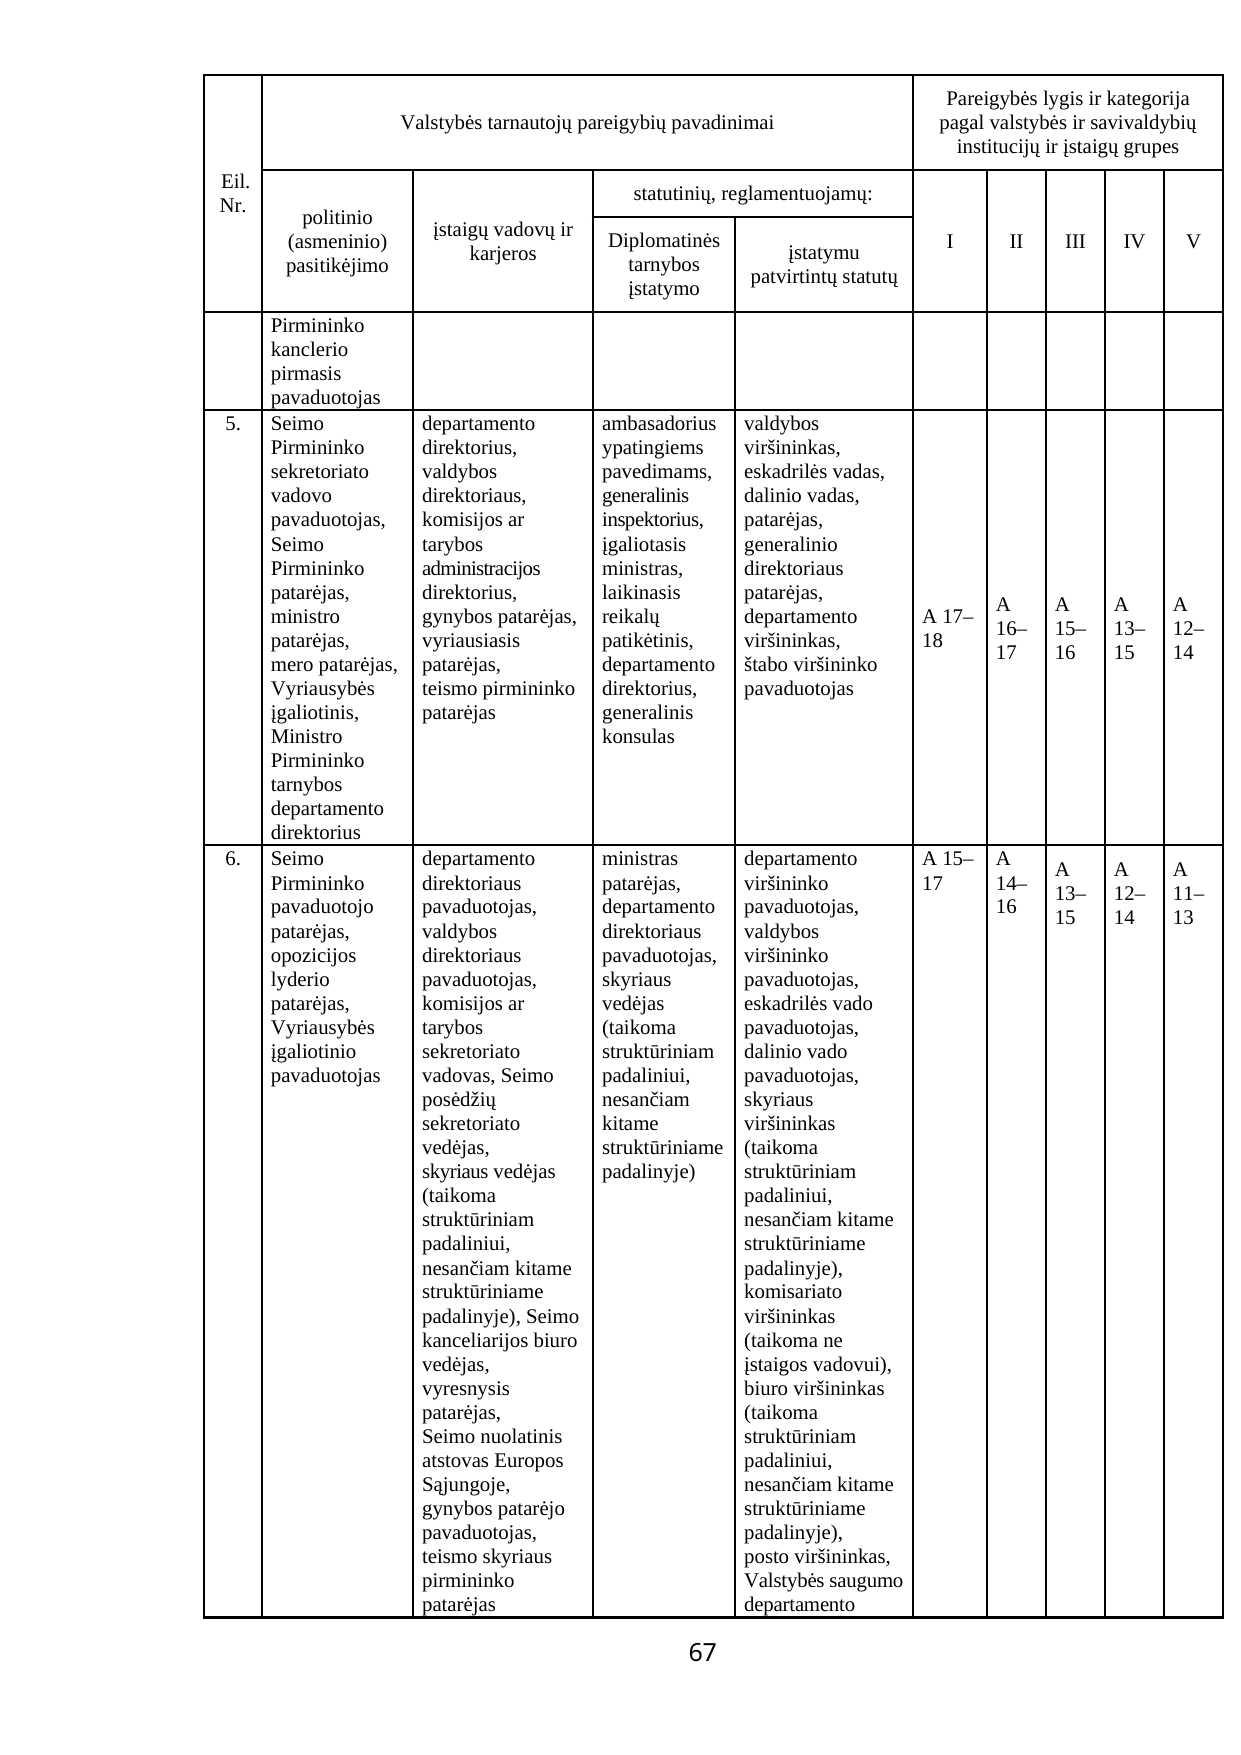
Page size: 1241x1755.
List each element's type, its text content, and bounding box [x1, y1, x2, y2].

table_cell IV [1106, 171, 1163, 311]
table_cell 5. [205, 411, 261, 844]
table_cell A 17–18 [914, 411, 986, 844]
table_cell [594, 313, 734, 409]
table_cell A 13–15 [1047, 846, 1104, 1616]
table_cell A 16–17 [988, 411, 1045, 844]
table_cell I [914, 171, 986, 311]
table_cell Pirmininko kanclerio pirmasis pavaduotojas [263, 313, 412, 409]
table_cell A 12–14 [1165, 411, 1222, 844]
table_cell 6. [205, 846, 261, 1616]
table_cell ministras patarėjas, departamento direktoriaus pavaduotojas, skyriaus vedėjas (taikoma struktūriniam padaliniui, nesančiam kitame struktūriniame padalinyje) [594, 846, 734, 1616]
table_cell A 12–14 [1106, 846, 1163, 1616]
table_header Pareigybės lygis ir kategorija pagal valstybės ir savivaldybių institucijų ir įstaigų grupes [914, 76, 1222, 169]
table_cell departamento direktorius, valdybos direktoriaus, komisijos ar tarybos administracijos direktorius, gynybos patarėjas, vyriausiasis patarėjas, teismo pirmininko patarėjas [414, 411, 592, 844]
table_cell įstaigų vadovų ir karjeros [414, 171, 592, 311]
table_cell departamento direktoriaus pavaduotojas, valdybos direktoriaus pavaduotojas, komisijos ar tarybos sekretoriato vadovas, Seimo posėdžių sekretoriato vedėjas, skyriaus vedėjas (taikoma struktūriniam padaliniui, nesančiam kitame struktūriniame padalinyje), Seimo kanceliarijos biuro vedėjas, vyresnysis patarėjas, Seimo nuolatinis atstovas Europos Sąjungoje, gynybos patarėjo pavaduotojas, teismo skyriaus pirmininko patarėjas [414, 846, 592, 1616]
table_cell Seimo Pirmininko pavaduotojo patarėjas, opozicijos lyderio patarėjas, Vyriausybės įgaliotinio pavaduotojas [263, 846, 412, 1616]
table_cell Seimo Pirmininko sekretoriato vadovo pavaduotojas, Seimo Pirmininko patarėjas, ministro patarėjas, mero patarėjas, Vyriausybės įgaliotinis, Ministro Pirmininko tarnybos departamento direktorius [263, 411, 412, 844]
table_header Eil. Nr. [205, 76, 261, 311]
table_cell [914, 313, 986, 409]
table_cell statutinių, reglamentuojamų: [594, 171, 912, 216]
table_cell A 15–16 [1047, 411, 1104, 844]
table_header Valstybės tarnautojų pareigybių pavadinimai [263, 76, 912, 169]
table_cell Diplomatinės tarnybos įstatymo [594, 218, 734, 311]
table_cell III [1047, 171, 1104, 311]
table_cell A 13–15 [1106, 411, 1163, 844]
table_cell departamento viršininko pavaduotojas, valdybos viršininko pavaduotojas, eskadrilės vado pavaduotojas, dalinio vado pavaduotojas, skyriaus viršininkas (taikoma struktūriniam padaliniui, nesančiam kitame struktūriniame padalinyje), komisariato viršininkas (taikoma ne įstaigos vadovui), biuro viršininkas (taikoma struktūriniam padaliniui, nesančiam kitame struktūriniame padalinyje), posto viršininkas, Valstybės saugumo departamento [736, 846, 912, 1616]
table_cell politinio (asmeninio) pasitikėjimo [263, 171, 412, 311]
table_cell [988, 313, 1045, 409]
table_cell valdybos viršininkas, eskadrilės vadas, dalinio vadas, patarėjas, generalinio direktoriaus patarėjas, departamento viršininkas, štabo viršininko pavaduotojas [736, 411, 912, 844]
table_cell V [1165, 171, 1222, 311]
table_cell [1165, 313, 1222, 409]
table_cell įstatymu patvirtintų statutų [736, 218, 912, 311]
table_cell [736, 313, 912, 409]
table_cell A 14–16 [988, 846, 1045, 1616]
table_cell II [988, 171, 1045, 311]
table_cell [1106, 313, 1163, 409]
table_cell [1047, 313, 1104, 409]
table_cell [205, 313, 261, 409]
table_cell [414, 313, 592, 409]
table_cell ambasadorius ypatingiems pavedimams, generalinis inspektorius, įgaliotasis ministras, laikinasis reikalų patikėtinis, departamento direktorius, generalinis konsulas [594, 411, 734, 844]
table_cell A 15–17 [914, 846, 986, 1616]
table_cell A 11–13 [1165, 846, 1222, 1616]
